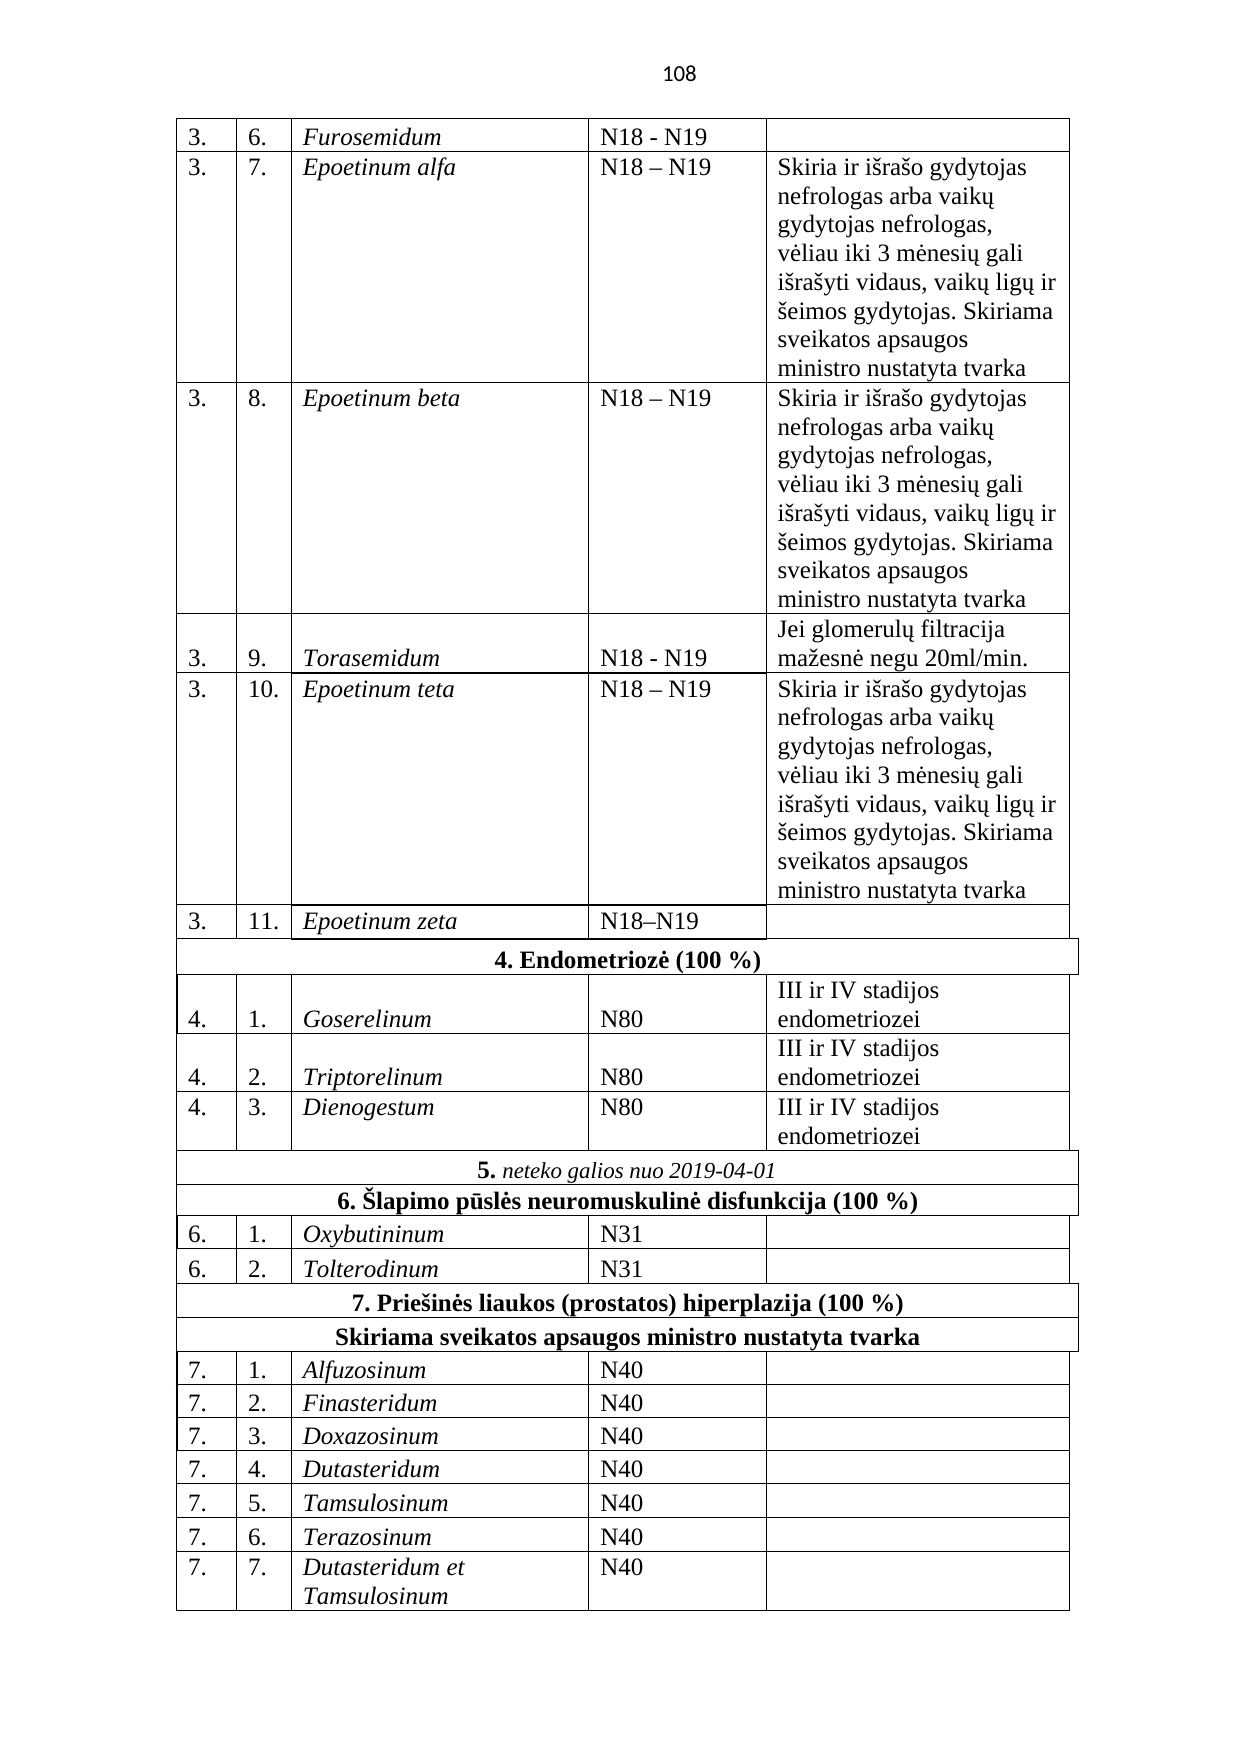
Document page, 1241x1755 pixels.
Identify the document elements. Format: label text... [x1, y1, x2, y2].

table_cell N18 - N19 [589, 119, 766, 151]
table_cell [1079, 1215, 1083, 1248]
table_cell Epoetinum beta [292, 383, 588, 613]
table_cell [1088, 1551, 1093, 1610]
table_cell [1074, 1417, 1079, 1449]
table_cell [1084, 1384, 1088, 1417]
table_cell [1109, 1248, 1123, 1282]
table_cell [1093, 1351, 1099, 1384]
table_cell [1074, 904, 1079, 938]
table_cell 3. [177, 383, 236, 613]
table_cell 1. [237, 1352, 291, 1384]
table_cell [767, 119, 1069, 151]
table_cell [1084, 1417, 1088, 1449]
table_cell [1099, 1091, 1103, 1149]
table_cell [1109, 1551, 1123, 1610]
table_cell [1093, 1033, 1099, 1091]
table_cell [767, 905, 1069, 938]
table_cell N31 [589, 1216, 766, 1248]
table_cell [1099, 1215, 1103, 1248]
table_cell N31 [589, 1249, 766, 1282]
table_cell Epoetinum alfa [292, 152, 588, 382]
table_cell 6. [237, 1518, 291, 1551]
table_cell [1074, 382, 1079, 613]
table_cell [1074, 672, 1079, 904]
table_cell [1079, 1091, 1083, 1149]
table_cell [1074, 1216, 1079, 1248]
table_cell [1109, 613, 1123, 672]
table_cell Furosemidum [292, 119, 588, 151]
table_cell [1109, 938, 1123, 974]
table_cell Jei glomerulų filtracija mažesnė negu 20ml/min. [767, 614, 1069, 672]
table_cell Epoetinum teta [292, 674, 588, 904]
table_cell [1099, 118, 1103, 151]
table_cell N40 [589, 1451, 766, 1482]
table_cell 7. [237, 152, 291, 382]
table_cell [1074, 118, 1079, 151]
table_cell Triptorelinum [292, 1034, 588, 1091]
table_cell III ir IV stadijos endometriozei [767, 1092, 1069, 1149]
table_cell N40 [589, 1385, 766, 1417]
table_cell [1088, 672, 1093, 904]
table_cell [1088, 1283, 1093, 1317]
table_cell [1074, 151, 1079, 382]
table_cell 11. [237, 905, 291, 938]
table_cell [1074, 975, 1079, 1032]
table_cell [1099, 672, 1103, 904]
table_cell [1109, 1384, 1123, 1417]
table_cell [1088, 1517, 1093, 1551]
table_cell [1084, 1450, 1088, 1482]
table_cell [1109, 1184, 1123, 1215]
table_cell N40 [589, 1418, 766, 1449]
table_cell [1103, 672, 1109, 904]
table_cell [1093, 1483, 1099, 1517]
table_cell [1079, 1551, 1083, 1610]
table_cell [1093, 1551, 1099, 1610]
table_cell [1084, 672, 1088, 904]
table_cell [1099, 938, 1103, 974]
table_cell [1099, 1283, 1103, 1317]
table_cell [767, 1518, 1069, 1551]
table_cell [1088, 938, 1093, 974]
table_cell 9. [237, 614, 291, 672]
table_cell [1074, 1450, 1079, 1482]
table_cell [1079, 672, 1083, 904]
table_cell Skiria ir išrašo gydytojas nefrologas arba vaikų gydytojas nefrologas, vėliau iki 3 mėnesių gali išrašyti vidaus, vaikų ligų ir šeimos gydytojas. Skiriama sveikatos apsaugos ministro nustatyta tvarka [767, 152, 1069, 382]
table_cell [1093, 1417, 1099, 1449]
table_cell [1088, 1150, 1093, 1184]
table_cell N80 [589, 975, 766, 1032]
table_cell Alfuzosinum [292, 1352, 588, 1384]
table_cell [1074, 1483, 1079, 1517]
table_cell N18 – N19 [589, 383, 766, 613]
table_cell [767, 1484, 1069, 1517]
table_cell [1088, 1450, 1093, 1482]
table_cell 4. [237, 1451, 291, 1482]
table_cell [1103, 974, 1109, 1032]
table_cell [1088, 1248, 1093, 1282]
table_cell [1099, 1184, 1103, 1215]
table_cell [1084, 1184, 1088, 1215]
table_cell [1079, 1033, 1083, 1091]
table_cell [1103, 1184, 1109, 1215]
table_cell [1079, 1351, 1083, 1384]
table_cell [1109, 1317, 1123, 1351]
table_cell [1093, 1150, 1099, 1184]
table_cell 8. [237, 383, 291, 613]
table_cell [1109, 1517, 1123, 1551]
table_cell Goserelinum [292, 975, 588, 1032]
table_cell [1103, 1248, 1109, 1282]
table_cell [1084, 1150, 1088, 1184]
table_cell 7. Priešinės liaukos (prostatos) hiperplazija (100 %) [177, 1284, 1078, 1317]
table_cell N40 [589, 1484, 766, 1517]
table_cell N18 – N19 [589, 674, 766, 904]
table_cell 6. Šlapimo pūslės neuromuskulinė disfunkcija (100 %) [177, 1185, 1078, 1215]
table_cell 2. [237, 1034, 291, 1091]
table_cell [1103, 118, 1109, 151]
table_cell N80 [589, 1034, 766, 1091]
table_cell [1109, 1483, 1123, 1517]
table_cell Torasemidum [292, 614, 588, 672]
table_cell [1099, 1248, 1103, 1282]
table_cell [1109, 1215, 1123, 1248]
table_cell [1103, 382, 1109, 613]
table_cell [1103, 1517, 1109, 1551]
table_cell [1084, 1517, 1088, 1551]
table_cell [1088, 1091, 1093, 1149]
table_cell 7. [178, 1385, 236, 1417]
table_cell [1084, 1483, 1088, 1517]
table_cell [1079, 1283, 1083, 1317]
table_cell 3. [177, 152, 236, 382]
table_cell [1088, 382, 1093, 613]
table_cell [1093, 1517, 1099, 1551]
table_cell [1079, 1517, 1083, 1551]
table_cell [1099, 1483, 1103, 1517]
table_cell Dutasteridum et Tamsulosinum [292, 1552, 588, 1610]
table_cell [1084, 151, 1088, 382]
table_cell [1074, 1091, 1079, 1149]
table_cell [1088, 1184, 1093, 1215]
table_cell [1109, 1417, 1123, 1449]
table_cell [1109, 1450, 1123, 1482]
table_cell [1079, 1248, 1083, 1282]
table_cell [1079, 1184, 1083, 1215]
table_cell [1079, 118, 1083, 151]
table_cell [1079, 1150, 1083, 1184]
table_cell III ir IV stadijos endometriozei [767, 1034, 1069, 1091]
table_cell [1093, 1450, 1099, 1482]
table_cell 10. [237, 673, 291, 904]
table_cell Skiria ir išrašo gydytojas nefrologas arba vaikų gydytojas nefrologas, vėliau iki 3 mėnesių gali išrašyti vidaus, vaikų ligų ir šeimos gydytojas. Skiriama sveikatos apsaugos ministro nustatyta tvarka [767, 383, 1069, 613]
table_cell [1109, 904, 1123, 938]
table_cell [1103, 1384, 1109, 1417]
table_cell Skiriama sveikatos apsaugos ministro nustatyta tvarka [177, 1318, 1078, 1351]
table_cell 3. [237, 1092, 291, 1149]
table_cell [1093, 672, 1099, 904]
table_cell [1099, 1417, 1103, 1449]
table_cell [1084, 1317, 1088, 1351]
table_cell [1099, 1033, 1103, 1091]
table_cell Terazosinum [292, 1518, 588, 1551]
table_cell 3. [177, 905, 236, 938]
table_cell [1088, 1033, 1093, 1091]
table_cell [1084, 1283, 1088, 1317]
table_cell [1093, 1283, 1099, 1317]
table_cell [1103, 1091, 1109, 1149]
table_cell [1079, 1317, 1083, 1351]
table_cell [1109, 974, 1123, 1032]
table_cell [1088, 904, 1093, 938]
table_cell [1079, 613, 1083, 672]
table_cell [1084, 904, 1088, 938]
table_cell [1093, 1317, 1099, 1351]
table_cell [1109, 1283, 1123, 1317]
table_cell [1099, 904, 1103, 938]
table_cell 2. [237, 1385, 291, 1417]
table_cell [1074, 1352, 1079, 1384]
table_cell 5. [237, 1484, 291, 1517]
table_cell [1084, 382, 1088, 613]
table_cell Oxybutininum [292, 1216, 588, 1248]
table_cell 3. [177, 673, 236, 904]
table_cell [1093, 1248, 1099, 1282]
table_cell 7. [237, 1552, 291, 1610]
table_cell [1084, 938, 1088, 974]
table_cell [1079, 938, 1083, 974]
table_cell [1084, 1033, 1088, 1091]
table_cell [1103, 1417, 1109, 1449]
table_cell N40 [589, 1552, 766, 1610]
table_cell [1093, 382, 1099, 613]
table_cell 3. [177, 614, 236, 672]
table_cell N40 [589, 1518, 766, 1551]
table_cell [1109, 118, 1123, 151]
table_cell Tamsulosinum [292, 1484, 588, 1517]
table_cell 3. [177, 119, 236, 151]
table_cell [1103, 938, 1109, 974]
table_cell 6. [178, 1216, 236, 1248]
table_cell [1084, 1551, 1088, 1610]
table_cell [1109, 1150, 1123, 1184]
table_cell 7. [177, 1552, 236, 1610]
table_cell [1103, 613, 1109, 672]
table_cell [1084, 118, 1088, 151]
table_cell [767, 1451, 1069, 1482]
table_cell [1109, 1091, 1123, 1149]
table_cell 5. neteko galios nuo 2019-04-01 [177, 1151, 1078, 1184]
table_cell [1079, 151, 1083, 382]
table_cell [1103, 1317, 1109, 1351]
table_cell [1084, 1215, 1088, 1248]
table_cell [1099, 1384, 1103, 1417]
table_cell [1109, 151, 1123, 382]
table_cell N40 [589, 1352, 766, 1384]
table_cell [1099, 1351, 1103, 1384]
table_cell 1. [237, 1216, 291, 1248]
table_cell [1109, 382, 1123, 613]
table_cell [1088, 1215, 1093, 1248]
table_cell [1103, 1215, 1109, 1248]
table_cell [1074, 1033, 1079, 1091]
table_cell [1088, 974, 1093, 1032]
table_cell 7. [178, 1352, 236, 1384]
table_cell [1093, 974, 1099, 1032]
table_cell [1103, 1483, 1109, 1517]
table_cell [1074, 1517, 1079, 1551]
table_cell [1103, 1033, 1109, 1091]
table_cell [1074, 1384, 1079, 1417]
table_cell [1093, 613, 1099, 672]
table_cell [767, 1249, 1069, 1282]
table_cell [1099, 382, 1103, 613]
table_cell [1099, 1450, 1103, 1482]
table_cell [1103, 1351, 1109, 1384]
table_cell [1074, 1248, 1079, 1282]
table_cell Finasteridum [292, 1385, 588, 1417]
table_cell [767, 1418, 1069, 1449]
table_cell [1093, 1184, 1099, 1215]
table_cell 1. [237, 975, 291, 1032]
table_cell 4. [177, 1034, 236, 1091]
table_cell [1103, 1150, 1109, 1184]
table_cell [1099, 613, 1103, 672]
table_cell [1093, 1384, 1099, 1417]
table_cell [1088, 151, 1093, 382]
table_cell Tolterodinum [292, 1249, 588, 1282]
table_cell [767, 1352, 1069, 1384]
table_cell [1103, 1450, 1109, 1482]
table_cell 6. [237, 119, 291, 151]
table_cell [1074, 1551, 1079, 1610]
table_cell [1088, 1384, 1093, 1417]
table_cell 6. [177, 1249, 236, 1282]
table_cell [1079, 1384, 1083, 1417]
table_cell 7. [177, 1484, 236, 1517]
table_cell [767, 1216, 1069, 1248]
table_cell 4. [178, 975, 236, 1032]
table_cell [1084, 1091, 1088, 1149]
table_cell [1088, 118, 1093, 151]
table_cell [1093, 151, 1099, 382]
table_cell [1103, 1283, 1109, 1317]
table_cell [1109, 1351, 1123, 1384]
table_cell 4. [177, 1092, 236, 1149]
table_cell [1099, 151, 1103, 382]
table_cell [1093, 118, 1099, 151]
table_cell [1093, 904, 1099, 938]
table_cell [1074, 613, 1079, 672]
table_cell 7. [177, 1518, 236, 1551]
table_cell N18 - N19 [589, 614, 766, 672]
table_cell [1099, 1150, 1103, 1184]
table_cell N18 – N19 [589, 152, 766, 382]
table_cell [1084, 1351, 1088, 1384]
table_cell 7. [178, 1418, 236, 1449]
table_cell [1079, 382, 1083, 613]
table_cell 3. [237, 1418, 291, 1449]
table_cell 4. Endometriozė (100 %) [177, 939, 1078, 974]
table_cell [1088, 613, 1093, 672]
table_cell [1088, 1417, 1093, 1449]
table_cell [767, 1552, 1069, 1610]
table_cell 2. [237, 1249, 291, 1282]
table_cell [1093, 1215, 1099, 1248]
table_cell [1103, 1551, 1109, 1610]
table_cell [1103, 151, 1109, 382]
table_cell III ir IV stadijos endometriozei [767, 975, 1069, 1032]
table_cell [1088, 1317, 1093, 1351]
table_cell [1079, 904, 1083, 938]
table_cell [767, 1385, 1069, 1417]
table_cell [1099, 1551, 1103, 1610]
table_cell [1109, 1033, 1123, 1091]
table_cell [1093, 938, 1099, 974]
table_cell [1109, 672, 1123, 904]
table_cell [1084, 974, 1088, 1032]
table_cell N18–N19 [589, 906, 766, 938]
table_cell [1084, 613, 1088, 672]
table_cell [1088, 1351, 1093, 1384]
table_cell [1093, 1091, 1099, 1149]
table_cell [1079, 1417, 1083, 1449]
table_cell Epoetinum zeta [292, 906, 588, 938]
table_cell 7. [177, 1451, 236, 1482]
table_cell [1079, 1450, 1083, 1482]
table_cell [1079, 974, 1083, 1032]
table_cell N80 [589, 1092, 766, 1149]
table_cell [1099, 974, 1103, 1032]
table_cell [1103, 904, 1109, 938]
table_cell Doxazosinum [292, 1418, 588, 1449]
table_cell [1088, 1483, 1093, 1517]
table_cell Dienogestum [292, 1092, 588, 1149]
table_cell [1084, 1248, 1088, 1282]
table_cell [1079, 1483, 1083, 1517]
table_cell Dutasteridum [292, 1451, 588, 1482]
table_cell Skiria ir išrašo gydytojas nefrologas arba vaikų gydytojas nefrologas, vėliau iki 3 mėnesių gali išrašyti vidaus, vaikų ligų ir šeimos gydytojas. Skiriama sveikatos apsaugos ministro nustatyta tvarka [767, 673, 1069, 904]
table_cell [1099, 1517, 1103, 1551]
table_cell [1099, 1317, 1103, 1351]
